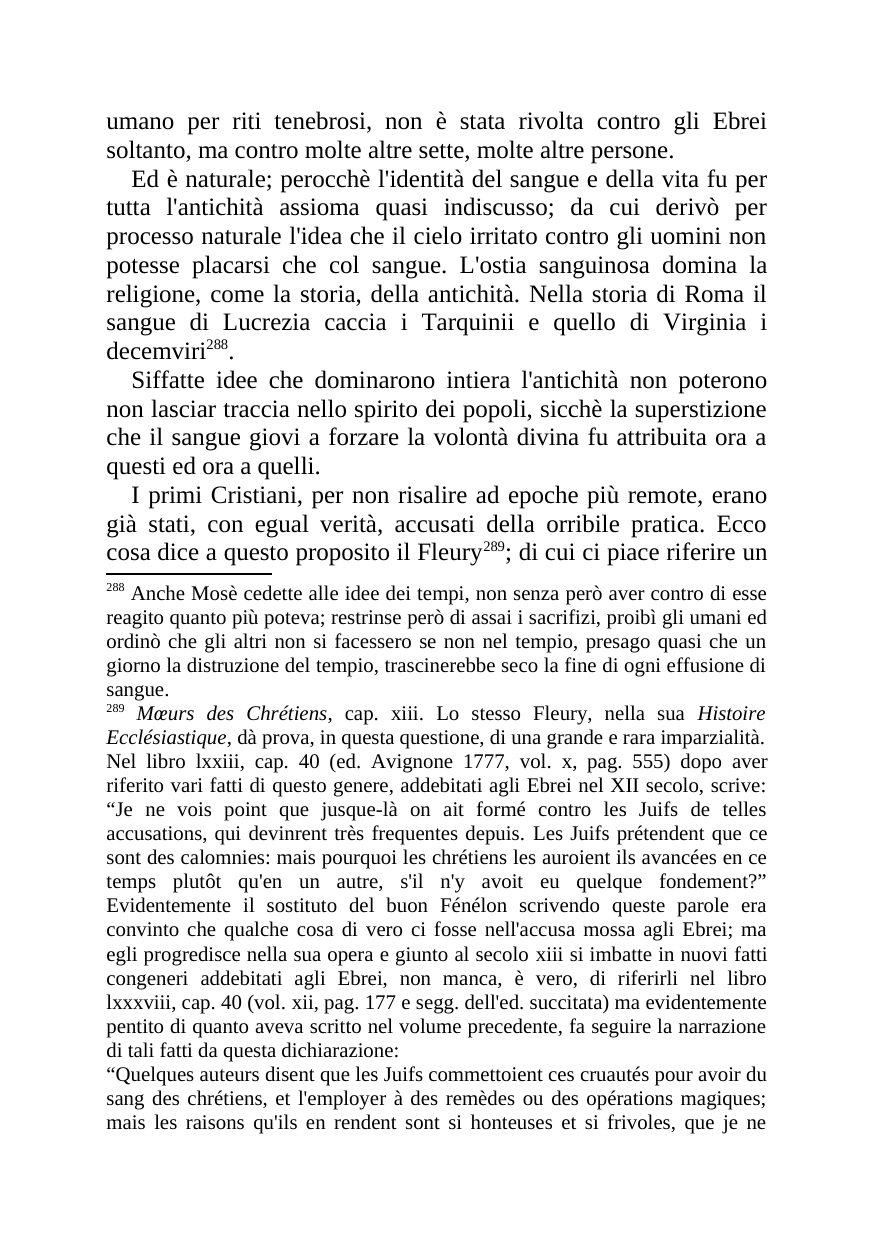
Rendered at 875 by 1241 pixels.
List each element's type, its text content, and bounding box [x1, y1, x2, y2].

text “Quelques auteurs disent que les Juifs commettoient ces cruautés pour avoir du sang des chrétiens, et l'employer à des remèdes ou des opérations magiques; mais les raisons qu'ils en rendent sont si honteuses et si frivoles, que je ne [106, 1062, 768, 1134]
text Anche Mosè cedette alle idee dei tempi, non senza però aver contro di esse reagito quanto più poteva; restrinse però di assai i sacrifizi, proibì gli umani ed ordinò che gli altri non si facessero se non nel tempio, presago quasi che un giorno la distruzione del tempio, trascinerebbe seco la fine di ogni effusione di sangue. [106, 581, 768, 701]
text Mœurs des Chrétiens, cap. xiii. Lo stesso Fleury, nella sua Histoire Ecclésiastique, dà prova, in questa questione, di una grande e rara imparzialità. [106, 701, 768, 749]
text I primi Cristiani, per non risalire ad epoche più remote, erano già stati, con egual verità, accusati della orribile pratica. Ecco cosa dice a questo proposito il Fleury; di cui ci piace riferire un [106, 480, 768, 566]
text Ed è naturale; perocchè l'identità del sangue e della vita fu per tutta l'antichità assioma quasi indiscusso; da cui derivò per processo naturale l'idea che il cielo irritato contro gli uomini non potesse placarsi che col sangue. L'ostia sanguinosa domina la religione, come la storia, della antichità. Nella storia di Roma il sangue di Lucrezia caccia i Tarquinii e quello di Virginia i decemviri. [106, 164, 768, 365]
text Nel libro lxxiii, cap. 40 (ed. Avignone 1777, vol. x, pag. 555) dopo aver riferito vari fatti di questo genere, addebitati agli Ebrei nel XII secolo, scrive: “Je ne vois point que jusque-là on ait formé contro les Juifs de telles accusations, qui devinrent très frequentes depuis. Les Juifs prétendent que ce sont des calomnies: mais pourquoi les chrétiens les auroient ils avancées en ce temps plutôt qu'en un autre, s'il n'y avoit eu quelque fondement?” Evidentemente il sostituto del buon Fénélon scrivendo queste parole era convinto che qualche cosa di vero ci fosse nell'accusa mossa agli Ebrei; ma egli progredisce nella sua opera e giunto al secolo xiii si imbatte in nuovi fatti congeneri addebitati agli Ebrei, non manca, è vero, di riferirli nel libro lxxxviii, cap. 40 (vol. xii, pag. 177 e segg. dell'ed. succitata) ma evidentemente pentito di quanto aveva scritto nel volume precedente, fa seguire la narrazione di tali fatti da questa dichiarazione: [106, 749, 768, 1062]
text Siffatte idee che dominarono intiera l'antichità non poterono non lasciar traccia nello spirito dei popoli, sicchè la superstizione che il sangue giovi a forzare la volontà divina fu attribuita ora a questi ed ora a quelli. [106, 365, 768, 480]
text umano per riti tenebrosi, non è stata rivolta contro gli Ebrei soltanto, ma contro molte altre sette, molte altre persone. [106, 106, 768, 164]
